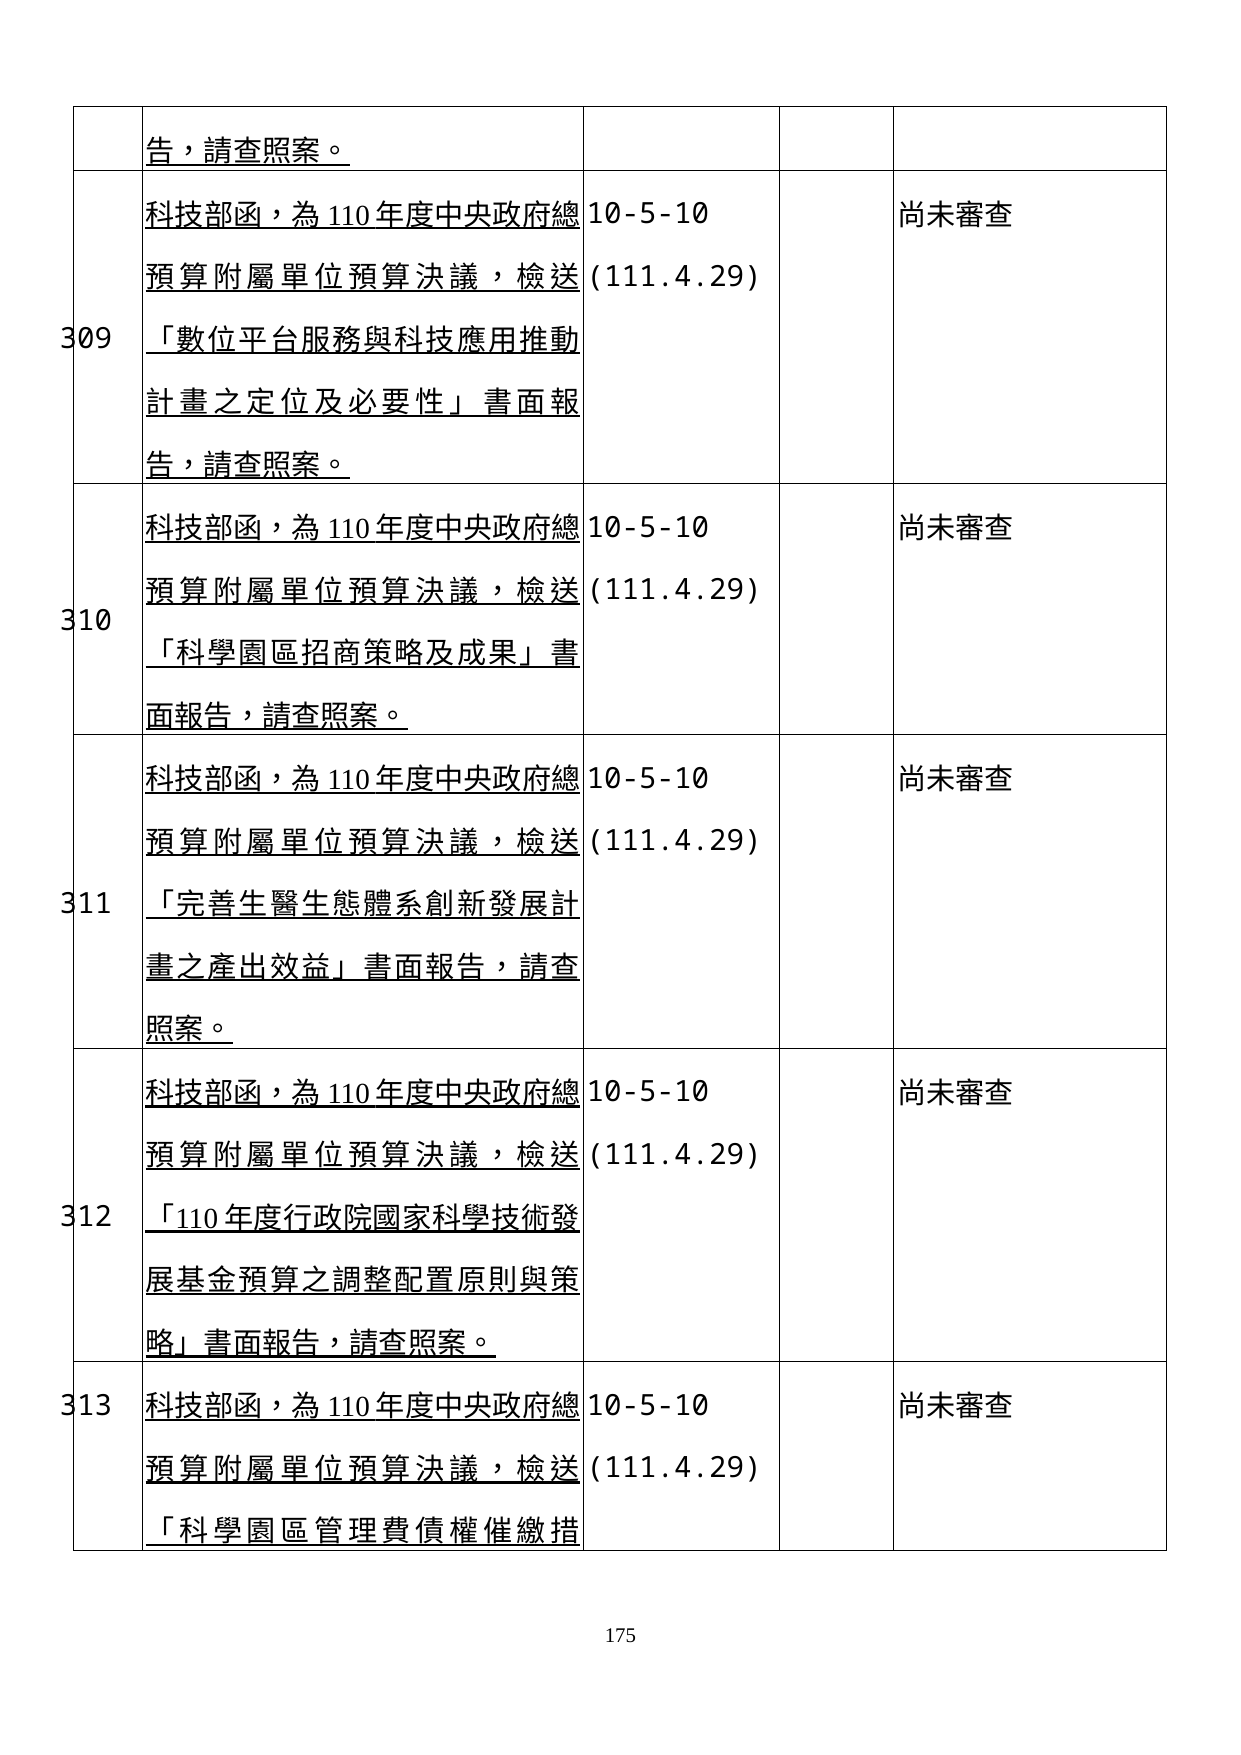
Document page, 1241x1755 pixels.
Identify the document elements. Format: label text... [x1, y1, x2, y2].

table_cell 尚未審查 [894, 484, 1166, 734]
table_cell [74, 171, 142, 483]
table_cell [74, 484, 142, 734]
table_cell 科技部函，為110年度中央政府總預算附屬單位預算決議，檢送「110年度行政院國家科學技術發展基金預算之調整配置原則與策略」書面報告，請查照案。 [143, 1049, 583, 1361]
table_cell [74, 735, 142, 1048]
table_cell 尚未審查 [894, 1049, 1166, 1361]
table_cell 10-5-10 (111.4.29) [584, 171, 779, 483]
table_cell [74, 1049, 142, 1361]
table_cell [780, 107, 893, 169]
table_cell 科技部函，為110年度中央政府總預算附屬單位預算決議，檢送「科學園區管理費債權催繳措 [143, 1362, 583, 1550]
table_cell 尚未審查 [894, 735, 1166, 1048]
table_cell 科技部函，為110年度中央政府總預算附屬單位預算決議，檢送「數位平台服務與科技應用推動計畫之定位及必要性」書面報告，請查照案。 [143, 171, 583, 483]
table_cell [74, 107, 142, 169]
table_cell 尚未審查 [894, 171, 1166, 483]
table_cell 10-5-10 (111.4.29) [584, 735, 779, 1048]
table_cell 科技部函，為110年度中央政府總預算附屬單位預算決議，檢送「科學園區招商策略及成果」書面報告，請查照案。 [143, 484, 583, 734]
table_cell [780, 1049, 893, 1361]
table_cell 10-5-10 (111.4.29) [584, 1049, 779, 1361]
table_cell [780, 1362, 893, 1550]
table_cell 告，請查照案。 [143, 107, 583, 169]
table_cell [894, 107, 1166, 169]
table_cell 尚未審查 [894, 1362, 1166, 1550]
table_cell [780, 484, 893, 734]
table_cell [780, 735, 893, 1048]
table_cell 科技部函，為110年度中央政府總預算附屬單位預算決議，檢送「完善生醫生態體系創新發展計畫之產出效益」書面報告，請查照案。 [143, 735, 583, 1048]
table_cell [780, 171, 893, 483]
table_cell [74, 1362, 142, 1550]
table_cell 10-5-10 (111.4.29) [584, 1362, 779, 1550]
table_cell [584, 107, 779, 169]
table_cell 10-5-10 (111.4.29) [584, 484, 779, 734]
